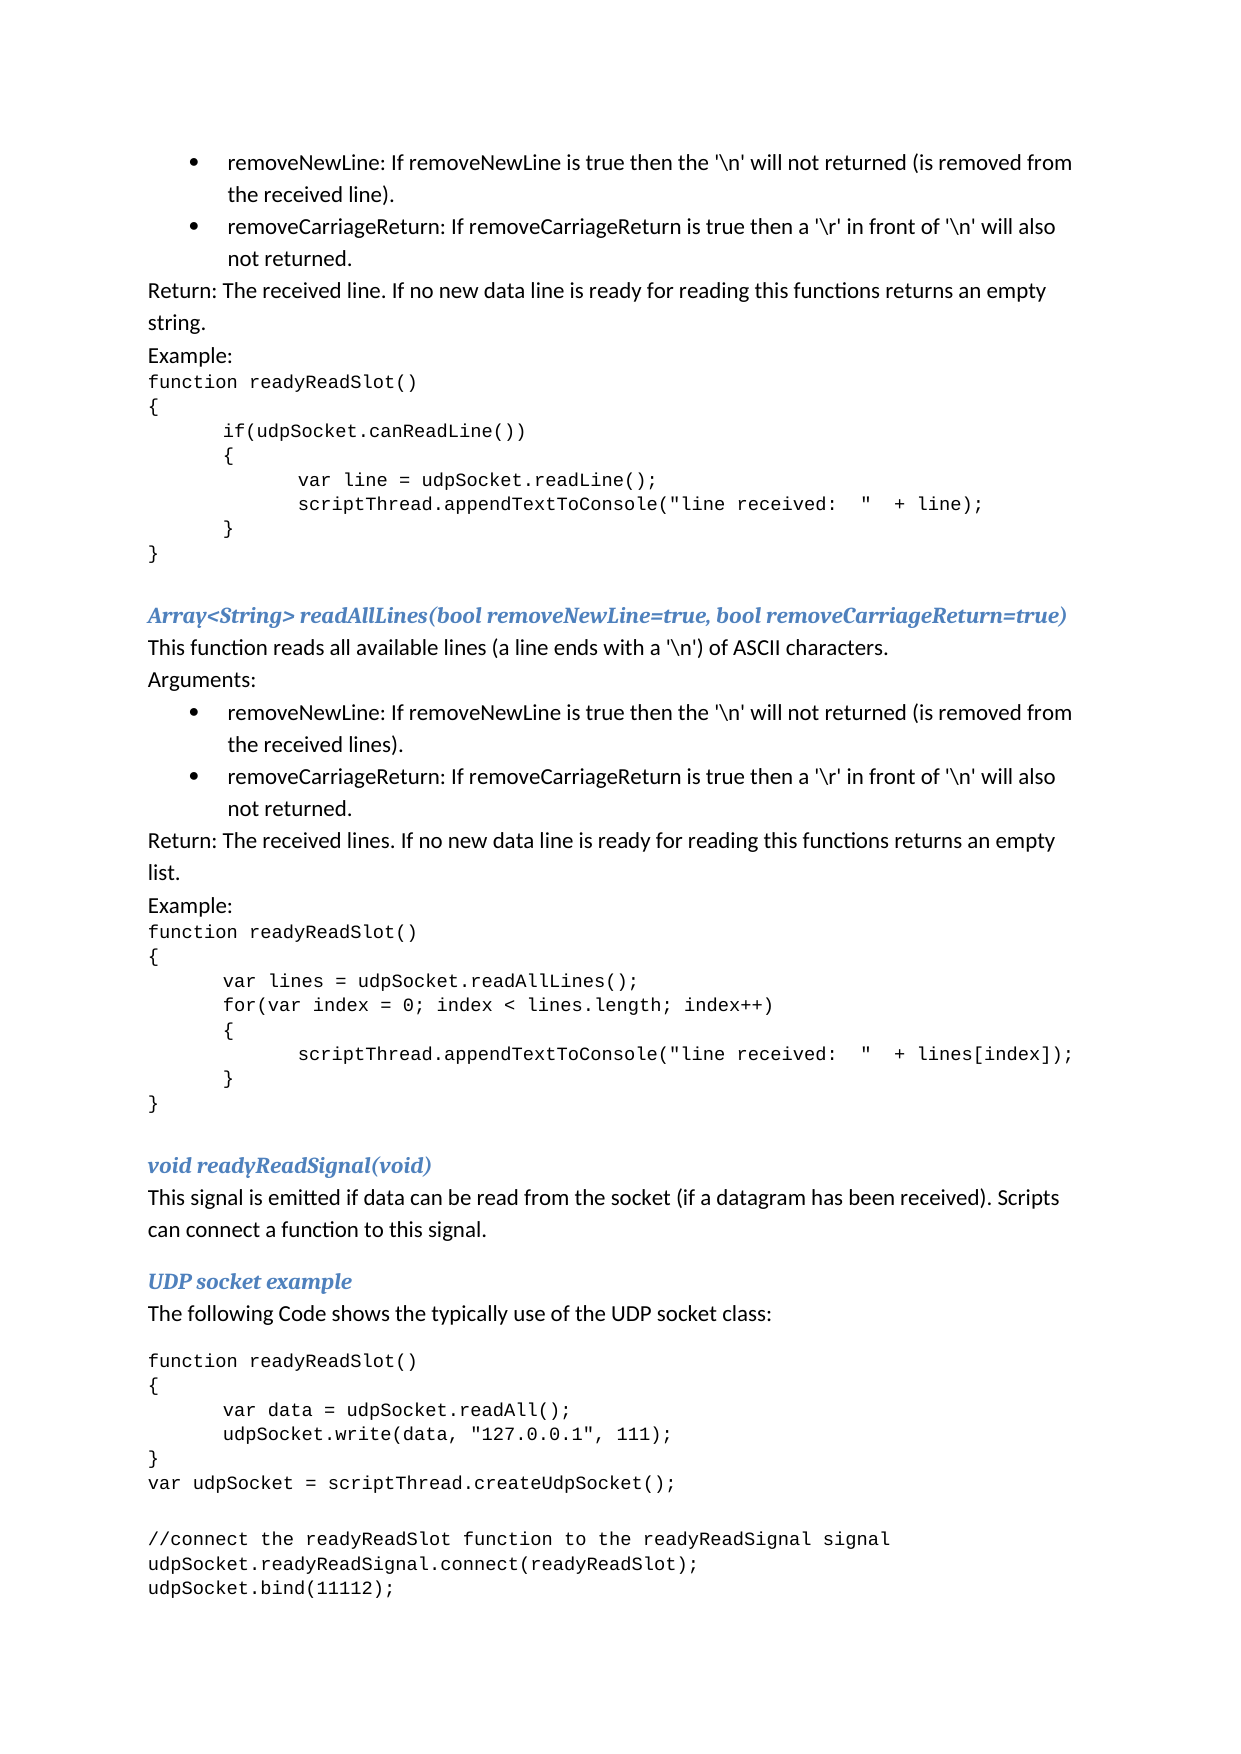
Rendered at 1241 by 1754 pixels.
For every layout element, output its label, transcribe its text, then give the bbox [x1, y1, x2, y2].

text var data = udpSocket.readAll(); [148, 1400, 1093, 1422]
text { [148, 1376, 1093, 1397]
text var lines = udpSocket.readAllLines(); [148, 972, 1093, 993]
text { [148, 1020, 1093, 1042]
text } [148, 1093, 1093, 1115]
text Example: [148, 341, 1093, 369]
text This function reads all available lines (a line ends with a '\n') of ASCII characters. [148, 633, 1093, 661]
list removeNewLine: If removeNewLine is true then the '\n' will not returned (is removed from the received line). [190, 148, 1093, 208]
text Return: The received lines. If no new data line is ready for reading this functions returns an empty list. [148, 826, 1093, 887]
text Example: [148, 891, 1093, 919]
text { [148, 947, 1093, 968]
list removeCarriageReturn: If removeCarriageReturn is true then a '\r' in front of '\n' will also not returned. [190, 762, 1093, 822]
text The following Code shows the typically use of the UDP socket class: [148, 1299, 1093, 1327]
text } [148, 519, 1093, 540]
text udpSocket.readyReadSignal.connect(readyReadSlot); [148, 1554, 1093, 1576]
text } [148, 543, 1093, 565]
text udpSocket.write(data, "127.0.0.1", 111); [148, 1425, 1093, 1446]
text var line = udpSocket.readLine(); [148, 470, 1093, 492]
text function readyReadSlot() [148, 373, 1093, 394]
text Return: The received line. If no new data line is ready for reading this functions returns an empty string. [148, 276, 1093, 337]
text Arguments: [148, 665, 1093, 693]
text } [148, 1069, 1093, 1090]
text { [148, 446, 1093, 467]
text function readyReadSlot() [148, 1352, 1093, 1373]
subtitle Array<String> readAllLines(bool removeNewLine=true, bool removeCarriageReturn=true) [148, 603, 1093, 629]
text { [148, 397, 1093, 418]
text This signal is emitted if data can be read from the socket (if a datagram has been received). Scripts can connect a function to this signal. [148, 1183, 1093, 1243]
subtitle UDP socket example [148, 1268, 1093, 1295]
list removeCarriageReturn: If removeCarriageReturn is true then a '\r' in front of '\n' will also not returned. [190, 212, 1093, 272]
list removeNewLine: If removeNewLine is true then the '\n' will not returned (is removed from the received lines). [190, 698, 1093, 758]
text //connect the readyReadSlot function to the readyReadSignal signal [148, 1530, 1093, 1551]
subtitle void readyReadSignal(void) [148, 1153, 1093, 1179]
text for(var index = 0; index < lines.length; index++) [148, 996, 1093, 1017]
text if(udpSocket.canReadLine()) [148, 422, 1093, 443]
text function readyReadSlot() [148, 923, 1093, 944]
text udpSocket.bind(11112); [148, 1579, 1093, 1600]
text } [148, 1449, 1093, 1470]
text scriptThread.appendTextToConsole("line received: " + line); [148, 495, 1093, 516]
text var udpSocket = scriptThread.createUdpSocket(); [148, 1473, 1093, 1495]
text scriptThread.appendTextToConsole("line received: " + lines[index]); [148, 1045, 1093, 1066]
